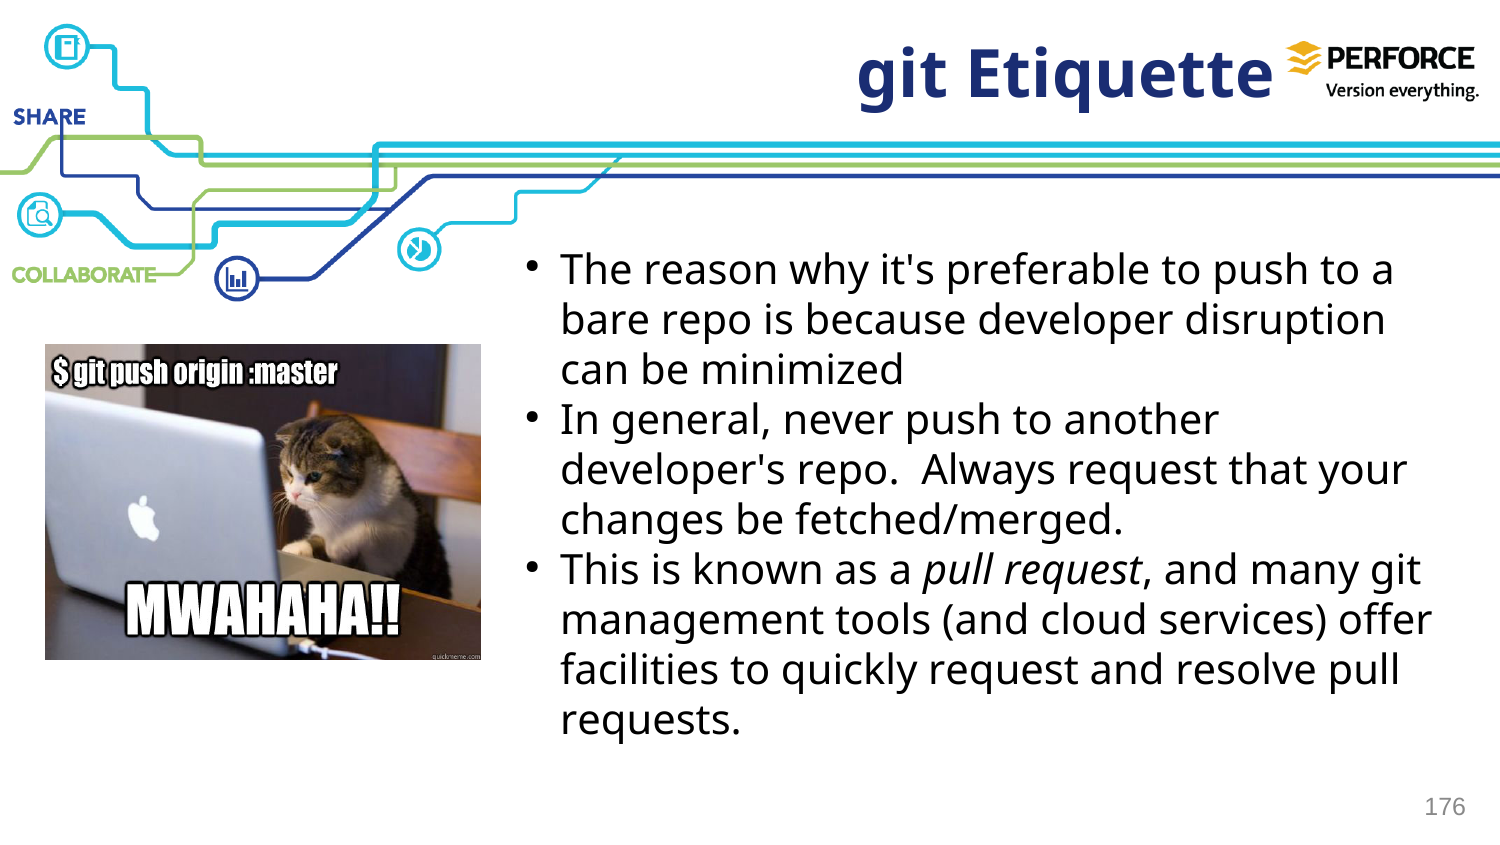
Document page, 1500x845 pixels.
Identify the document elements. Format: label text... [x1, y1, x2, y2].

picture [0, 0, 1500, 845]
text_box The reason why it's preferable to push to a bare repo is because developer disruption can be minimized In general, never push to another developer's repo. Always request that your changes be fetched/merged. This is known as a pull request, and many git management tools (and cloud services) offer facilities to quickly request and resolve pull requests. [510, 235, 1471, 766]
title git Etiquette [195, 0, 1291, 198]
text_box [1131, 782, 1482, 828]
